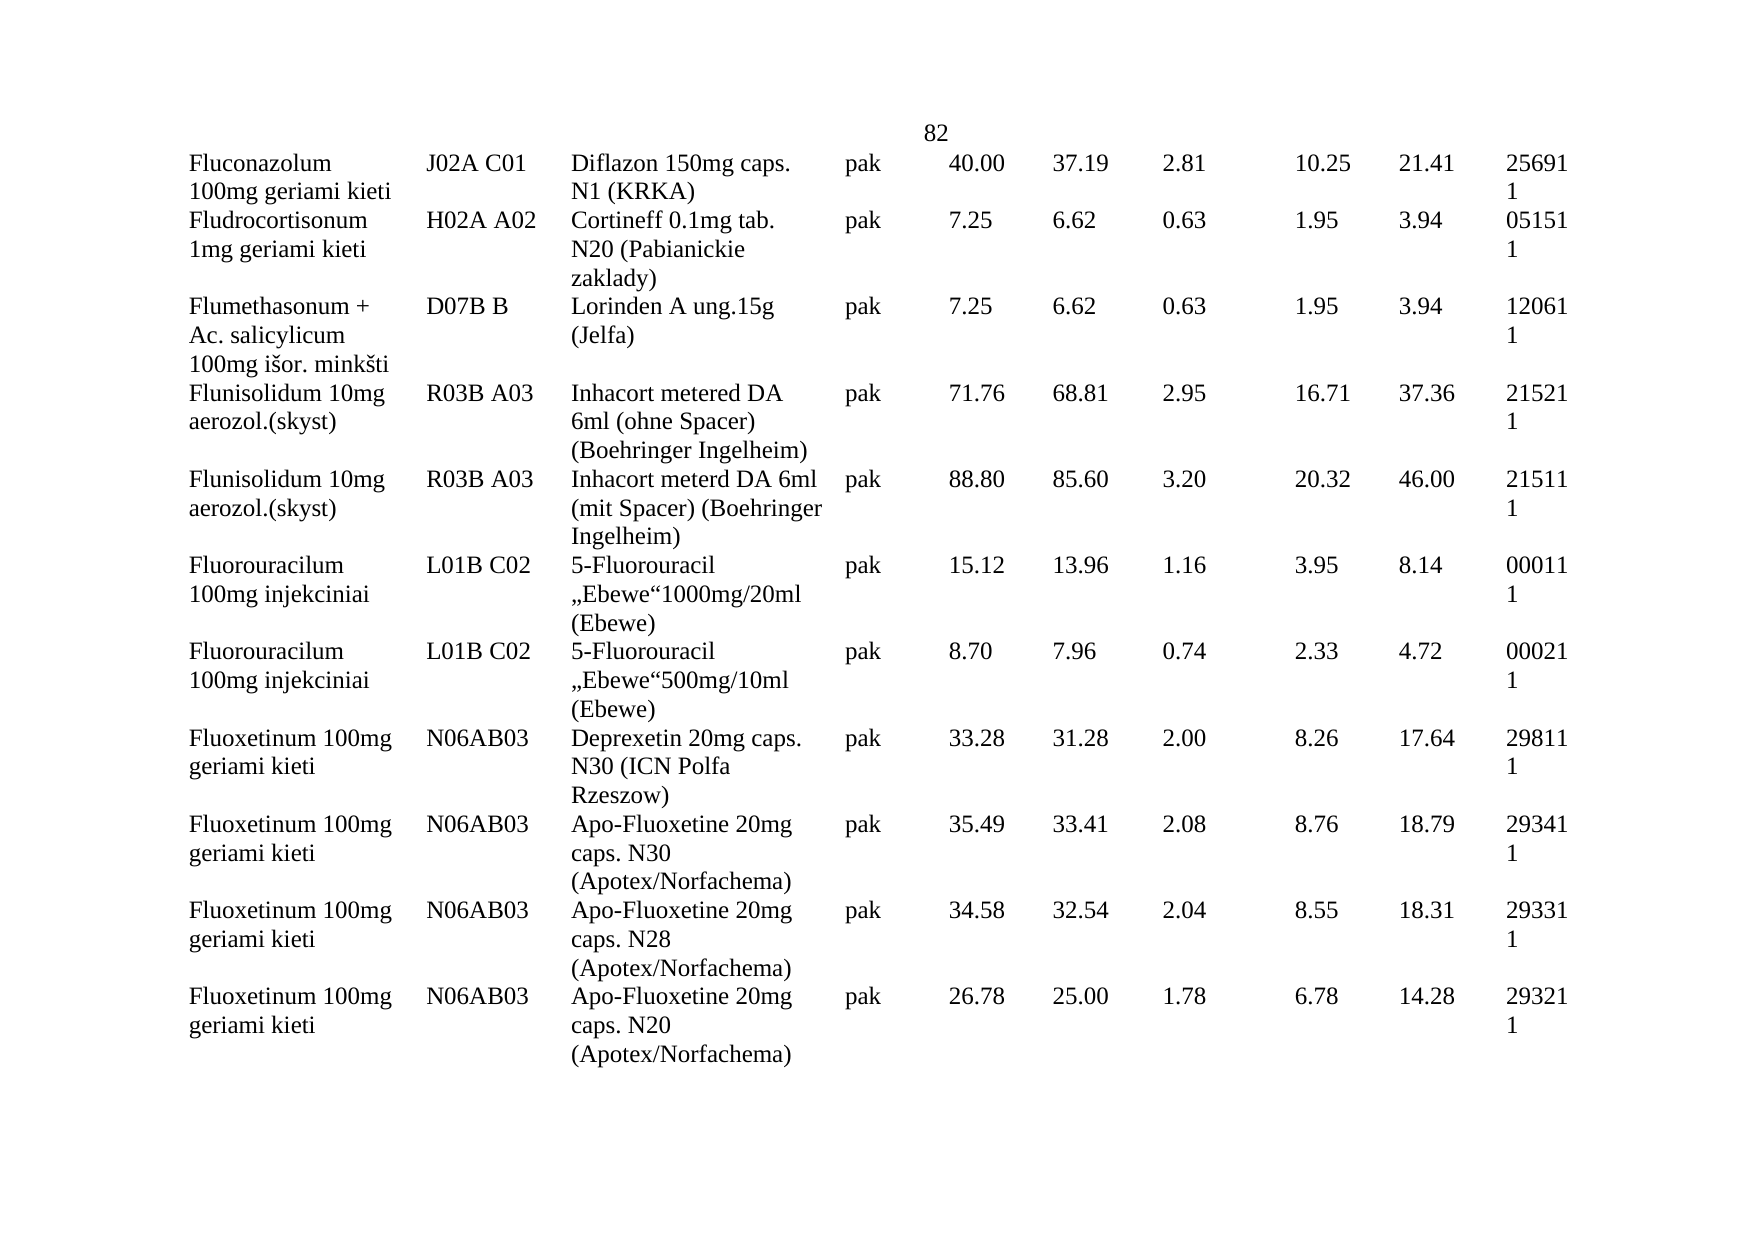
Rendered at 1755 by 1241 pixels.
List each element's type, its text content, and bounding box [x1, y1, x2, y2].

table_cell 7.96 [1041, 636, 1151, 723]
table_cell 40.00 [938, 148, 1041, 205]
table_cell 68.81 [1041, 378, 1151, 464]
table_cell 293211 [1495, 981, 1589, 1068]
table_cell 2.08 [1151, 809, 1283, 895]
table_cell Fluorouracilum 100mg injekciniai [177, 636, 415, 723]
table_cell 3.20 [1151, 464, 1283, 550]
table_cell N06AB03 [415, 809, 559, 895]
table_cell 13.96 [1041, 550, 1151, 636]
table_cell 33.28 [938, 723, 1041, 809]
table_cell H02A A02 [415, 205, 559, 291]
table_cell [1589, 378, 1595, 464]
table_cell pak [834, 981, 937, 1068]
table_cell 31.28 [1041, 723, 1151, 809]
table_cell 120611 [1495, 291, 1589, 378]
table_cell 000111 [1495, 550, 1589, 636]
table_cell Inhacort metered DA 6ml (ohne Spacer) (Boehringer Ingelheim) [560, 378, 833, 464]
table_cell [1589, 550, 1595, 636]
table_cell Fludrocortisonum 1mg geriami kieti [177, 205, 415, 291]
table_cell 5-Fluorouracil „Ebewe“500mg/10ml (Ebewe) [560, 636, 833, 723]
table_cell 8.76 [1283, 809, 1387, 895]
table_cell 1.95 [1283, 291, 1387, 378]
table_cell [1589, 464, 1595, 550]
table_cell 7.25 [938, 291, 1041, 378]
table_cell 1.95 [1283, 205, 1387, 291]
table_cell Apo-Fluoxetine 20mg caps. N30 (Apotex/Norfachema) [560, 809, 833, 895]
table_cell 37.36 [1388, 378, 1494, 464]
table_cell pak [834, 378, 937, 464]
table_cell 8.26 [1283, 723, 1387, 809]
table_cell 46.00 [1388, 464, 1494, 550]
table_cell 215111 [1495, 464, 1589, 550]
table_cell 14.28 [1388, 981, 1494, 1068]
table_cell 33.41 [1041, 809, 1151, 895]
table_cell L01B C02 [415, 550, 559, 636]
table_cell Flunisolidum 10mg aerozol.(skyst) [177, 464, 415, 550]
table_cell 32.54 [1041, 895, 1151, 981]
table_cell 6.62 [1041, 291, 1151, 378]
table_cell 16.71 [1283, 378, 1387, 464]
table_cell 18.31 [1388, 895, 1494, 981]
table_cell 85.60 [1041, 464, 1151, 550]
table_cell Lorinden A ung.15g (Jelfa) [560, 291, 833, 378]
table_cell pak [834, 291, 937, 378]
table_cell 293311 [1495, 895, 1589, 981]
table_cell pak [834, 723, 937, 809]
table_cell pak [834, 636, 937, 723]
table_cell Fluoxetinum 100mg geriami kieti [177, 809, 415, 895]
table_cell 2.81 [1151, 148, 1283, 205]
table_cell L01B C02 [415, 636, 559, 723]
table_cell 10.25 [1283, 148, 1387, 205]
table_cell 2.95 [1151, 378, 1283, 464]
table_cell N06AB03 [415, 981, 559, 1068]
table_cell [1589, 895, 1595, 981]
table_cell 293411 [1495, 809, 1589, 895]
table_cell 8.55 [1283, 895, 1387, 981]
table_cell pak [834, 205, 937, 291]
table_cell Flumethasonum + Ac. salicylicum 100mg išor. minkšti [177, 291, 415, 378]
table_cell 298111 [1495, 723, 1589, 809]
table_cell D07B B [415, 291, 559, 378]
table_cell Fluorouracilum 100mg injekciniai [177, 550, 415, 636]
table_cell Apo-Fluoxetine 20mg caps. N20 (Apotex/Norfachema) [560, 981, 833, 1068]
table_cell Deprexetin 20mg caps. N30 (ICN Polfa Rzeszow) [560, 723, 833, 809]
table_cell 2.04 [1151, 895, 1283, 981]
table_cell 0.63 [1151, 291, 1283, 378]
table_cell 2.00 [1151, 723, 1283, 809]
table_cell Diflazon 150mg caps. N1 (KRKA) [560, 148, 833, 205]
table_cell 215211 [1495, 378, 1589, 464]
table_cell [1589, 148, 1595, 205]
table_cell 37.19 [1041, 148, 1151, 205]
table_cell [1589, 809, 1595, 895]
table_cell 1.16 [1151, 550, 1283, 636]
table_cell 1.78 [1151, 981, 1283, 1068]
table_cell 8.70 [938, 636, 1041, 723]
table_cell pak [834, 464, 937, 550]
table_cell 21.41 [1388, 148, 1494, 205]
table_cell 34.58 [938, 895, 1041, 981]
table_cell J02A C01 [415, 148, 559, 205]
table_cell R03B A03 [415, 464, 559, 550]
table_cell 26.78 [938, 981, 1041, 1068]
table_cell 256911 [1495, 148, 1589, 205]
table_cell 7.25 [938, 205, 1041, 291]
table_cell 8.14 [1388, 550, 1494, 636]
table_cell 3.94 [1388, 205, 1494, 291]
table_cell Inhacort meterd DA 6ml (mit Spacer) (Boehringer Ingelheim) [560, 464, 833, 550]
table_cell pak [834, 550, 937, 636]
table_cell N06AB03 [415, 895, 559, 981]
table_cell Fluoxetinum 100mg geriami kieti [177, 723, 415, 809]
table_cell 15.12 [938, 550, 1041, 636]
table_cell 6.62 [1041, 205, 1151, 291]
table_cell N06AB03 [415, 723, 559, 809]
table_cell 3.95 [1283, 550, 1387, 636]
table_cell [1589, 291, 1595, 378]
table_cell 17.64 [1388, 723, 1494, 809]
table_cell 2.33 [1283, 636, 1387, 723]
table_cell 25.00 [1041, 981, 1151, 1068]
table_cell [1589, 723, 1595, 809]
table_cell Fluoxetinum 100mg geriami kieti [177, 981, 415, 1068]
table_cell pak [834, 895, 937, 981]
table_cell [1589, 636, 1595, 723]
table_cell 6.78 [1283, 981, 1387, 1068]
table_cell Cortineff 0.1mg tab. N20 (Pabianickie zaklady) [560, 205, 833, 291]
table_cell 35.49 [938, 809, 1041, 895]
table_cell 0.74 [1151, 636, 1283, 723]
table_cell pak [834, 809, 937, 895]
table_cell [1589, 981, 1595, 1068]
table_cell Apo-Fluoxetine 20mg caps. N28 (Apotex/Norfachema) [560, 895, 833, 981]
table_cell [1589, 205, 1595, 291]
table_cell Fluconazolum 100mg geriami kieti [177, 148, 415, 205]
table_cell Flunisolidum 10mg aerozol.(skyst) [177, 378, 415, 464]
table_cell 20.32 [1283, 464, 1387, 550]
table_cell 051511 [1495, 205, 1589, 291]
table_cell 88.80 [938, 464, 1041, 550]
table_cell pak [834, 148, 937, 205]
table_cell 5-Fluorouracil „Ebewe“1000mg/20ml (Ebewe) [560, 550, 833, 636]
table_cell R03B A03 [415, 378, 559, 464]
table_cell 18.79 [1388, 809, 1494, 895]
table_cell Fluoxetinum 100mg geriami kieti [177, 895, 415, 981]
table_cell 71.76 [938, 378, 1041, 464]
table_cell 3.94 [1388, 291, 1494, 378]
table_cell 0.63 [1151, 205, 1283, 291]
table_cell 4.72 [1388, 636, 1494, 723]
table_cell 000211 [1495, 636, 1589, 723]
